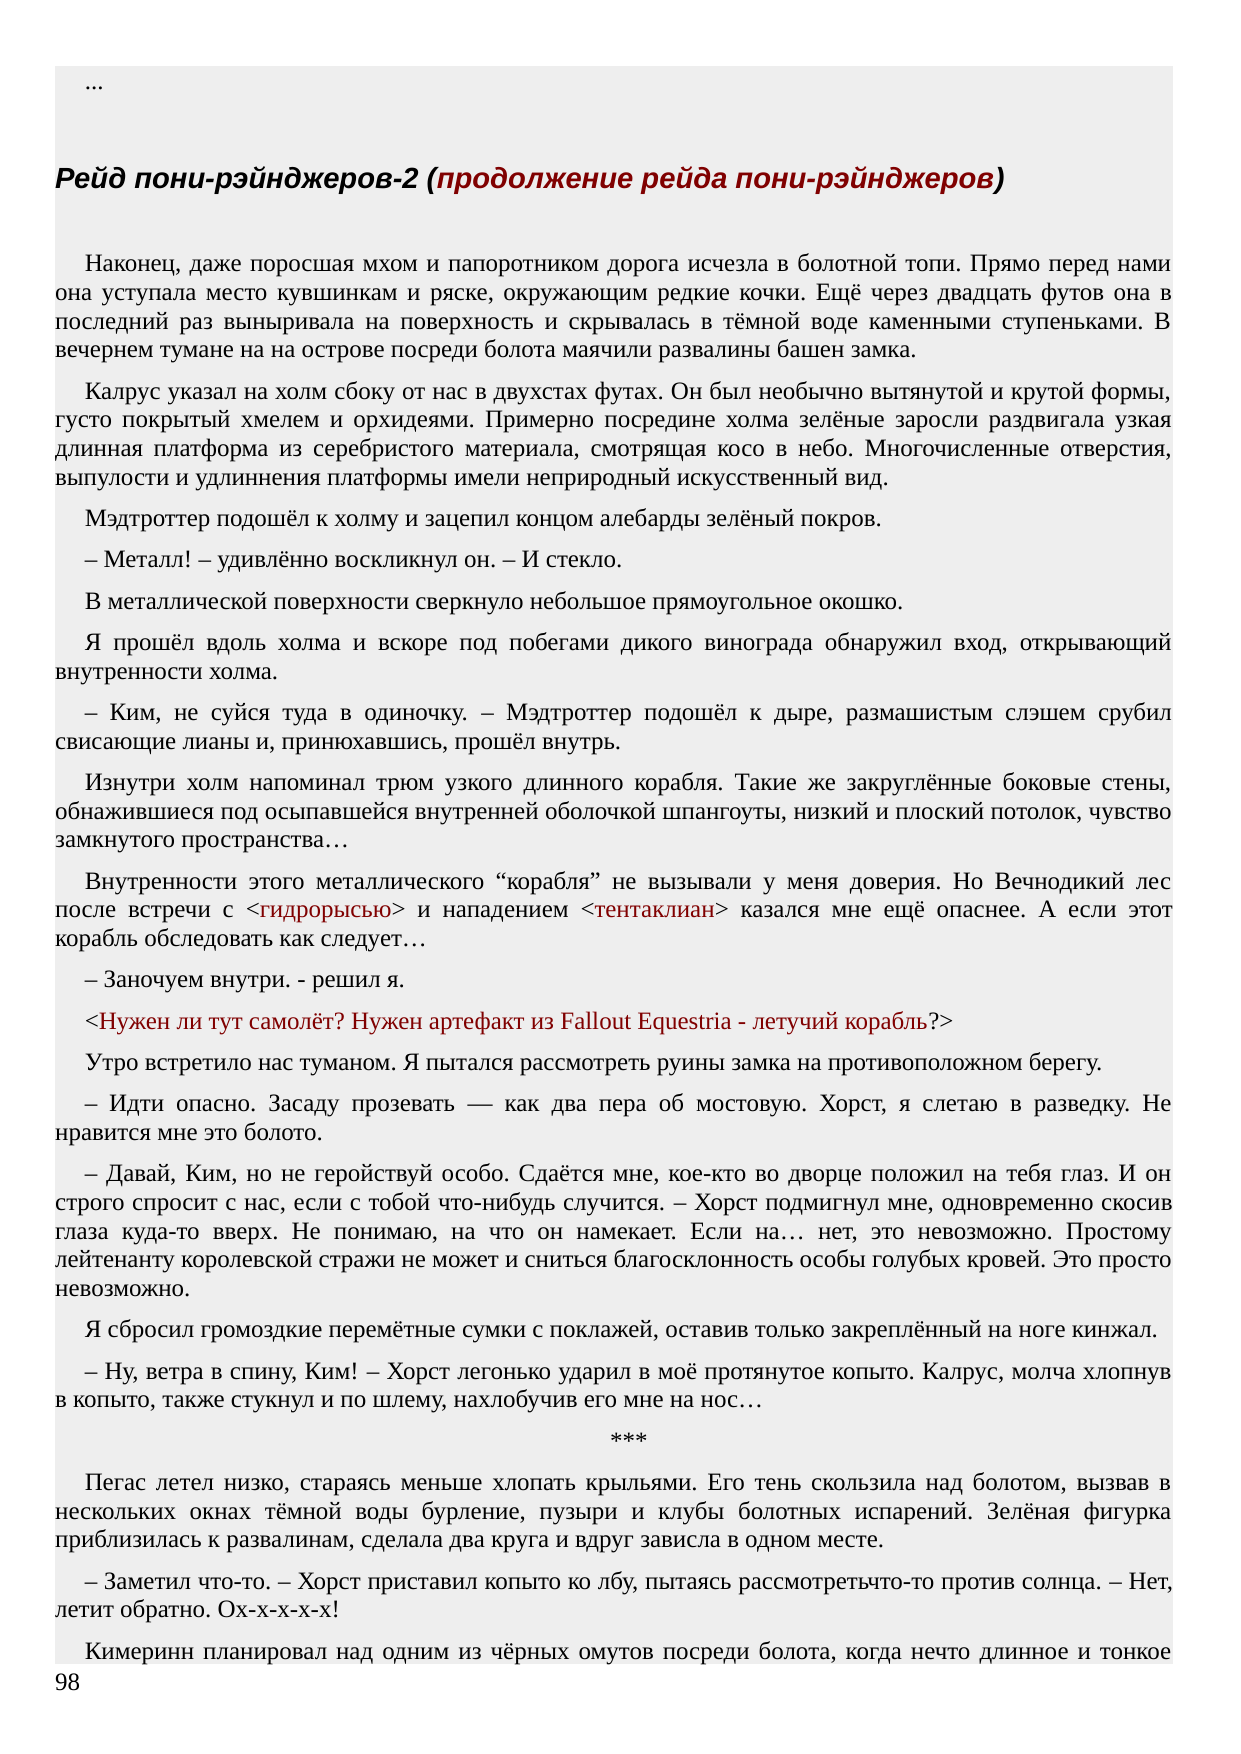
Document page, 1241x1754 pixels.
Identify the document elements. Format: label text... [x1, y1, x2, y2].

text – Ким, не суйся туда в одиночку. – Мэдтроттер подошёл к дыре, размашистым слэшем срубил свисающие лианы и, принюхавшись, прошёл внутрь. [55, 697, 1173, 754]
text Я прошёл вдоль холма и вскоре под побегами дикого винограда обнаружил вход, открывающий внутренности холма. [55, 627, 1173, 684]
text Внутренности этого металлического “корабля” не вызывали у меня доверия. Но Вечнодикий лес после встречи с <гидрорысью> и нападением <тентаклиан> казался мне ещё опаснее. А если этот корабль обследовать как следует… [55, 866, 1173, 952]
text – Ну, ветра в спину, Ким! – Хорст легонько ударил в моё протянутое копыто. Калрус, молча хлопнув в копыто, также стукнул и по шлему, нахлобучив его мне на нос… [55, 1356, 1173, 1413]
text Мэдтроттер подошёл к холму и зацепил концом алебарды зелёный покров. [55, 503, 1173, 532]
text <Нужен ли тут самолёт? Нужен артефакт из Fallout Equestria - летучий корабль?> [55, 1006, 1173, 1034]
text Я сбросил громоздкие перемётные сумки с поклажей, оставив только закреплённый на ноге кинжал. [55, 1314, 1173, 1343]
text – Заметил что-то. – Хорст приставил копыто ко лбу, пытаясь рассмотретьчто-то против солнца. – Нет, летит обратно. Ох-х-х-х-х! [55, 1566, 1173, 1623]
text – Идти опасно. Засаду прозевать — как два пера об мостовую. Хорст, я слетаю в разведку. Не нравится мне это болото. [55, 1088, 1173, 1146]
text Кимеринн планировал над одним из чёрных омутов посреди болота, когда нечто длинное и тонкое [55, 1636, 1173, 1664]
text – Давай, Ким, но не геройствуй особо. Сдаётся мне, кое-кто во дворце положил на тебя глаз. И он строго спросит с нас, если с тобой что-нибудь случится. – Хорст подмигнул мне, одновременно скосив глаза куда-то вверх. Не понимаю, на что он намекает. Если на… нет, это невозможно. Простому лейтенанту королевской стражи не может и сниться благосклонность особы голубых кровей. Это просто невозможно. [55, 1158, 1173, 1302]
text Наконец, даже поросшая мхом и папоротником дорога исчезла в болотной топи. Прямо перед нами она уступала место кувшинкам и ряске, окружающим редкие кочки. Ещё через двадцать футов она в последний раз выныривала на поверхность и скрывалась в тёмной воде каменными ступеньками. В вечернем тумане на на острове посреди болота маячили развалины башен замка. [55, 248, 1173, 363]
text В металлической поверхности сверкнуло небольшое прямоугольное окошко. [55, 586, 1173, 614]
text Изнутри холм напоминал трюм узкого длинного корабля. Такие же закруглённые боковые стены, обнажившиеся под осыпавшейся внутренней оболочкой шпангоуты, низкий и плоский потолок, чувство замкнутого пространства… [55, 767, 1173, 853]
text Калрус указал на холм сбоку от нас в двухстах футах. Он был необычно вытянутой и крутой формы, густо покрытый хмелем и орхидеями. Примерно посредине холма зелёные заросли раздвигала узкая длинная платформа из серебристого материала, смотрящая косо в небо. Многочисленные отверстия, выпулости и удлиннения платформы имели неприродный искусственный вид. [55, 376, 1173, 491]
text *** [55, 1426, 1173, 1454]
text – Заночуем внутри. - решил я. [55, 964, 1173, 993]
text ... [55, 66, 1173, 95]
text Пегас летел низко, стараясь меньше хлопать крыльями. Его тень скользила над болотом, вызвав в нескольких окнах тёмной воды бурление, пузыри и клубы болотных испарений. Зелёная фигурка приблизилась к развалинам, сделала два круга и вдруг зависла в одном месте. [55, 1467, 1173, 1553]
text – Металл! – удивлённо воскликнул он. – И стекло. [55, 544, 1173, 573]
text Утро встретило нас туманом. Я пытался рассмотреть руины замка на противоположном берегу. [55, 1047, 1173, 1076]
subtitle Рейд пони-рэйнджеров-2 (продолжение рейда пони-рэйнджеров) [55, 161, 1173, 194]
